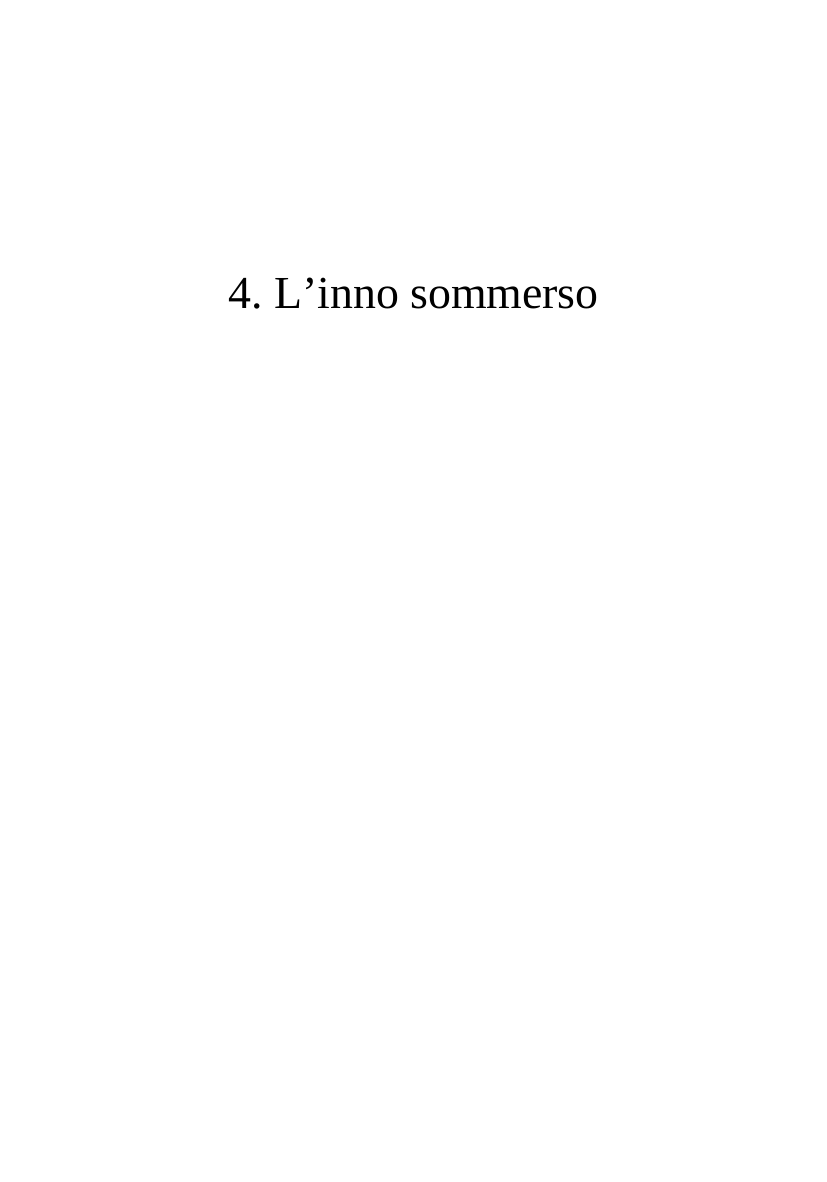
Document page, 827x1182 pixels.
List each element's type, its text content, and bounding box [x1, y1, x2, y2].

text 4. L’inno sommerso [88, 266, 738, 318]
